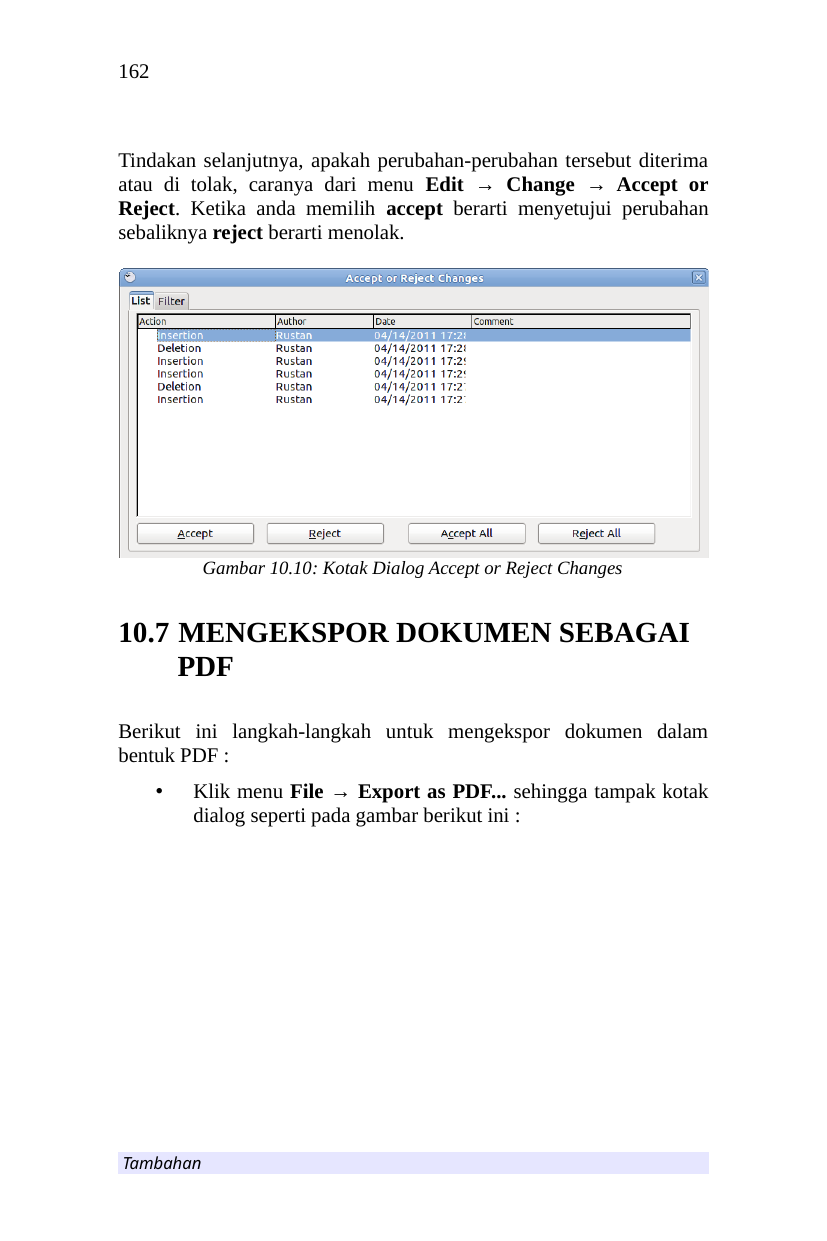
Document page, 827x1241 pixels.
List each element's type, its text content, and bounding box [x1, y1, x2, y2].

text Gambar 10.10: Kotak Dialog Accept or Reject Changes [118, 558, 709, 579]
list Klik menu File → Export as PDF... sehingga tampak kotak dialog seperti pada gambar berikut ini : [156, 779, 709, 827]
text Berikut ini langkah-langkah untuk mengekspor dokumen dalam bentuk PDF : [118, 718, 709, 767]
subtitle Mengekspor dokumen sebagai pdf [118, 615, 709, 682]
text Tindakan selanjutnya, apakah perubahan-perubahan tersebut diterima atau di tolak, caranya dari menu Edit → Change → Accept or Reject. Ketika anda memilih accept berarti menyetujui perubahan sebaliknya reject berarti menolak. [118, 148, 709, 244]
picture [118, 268, 709, 558]
